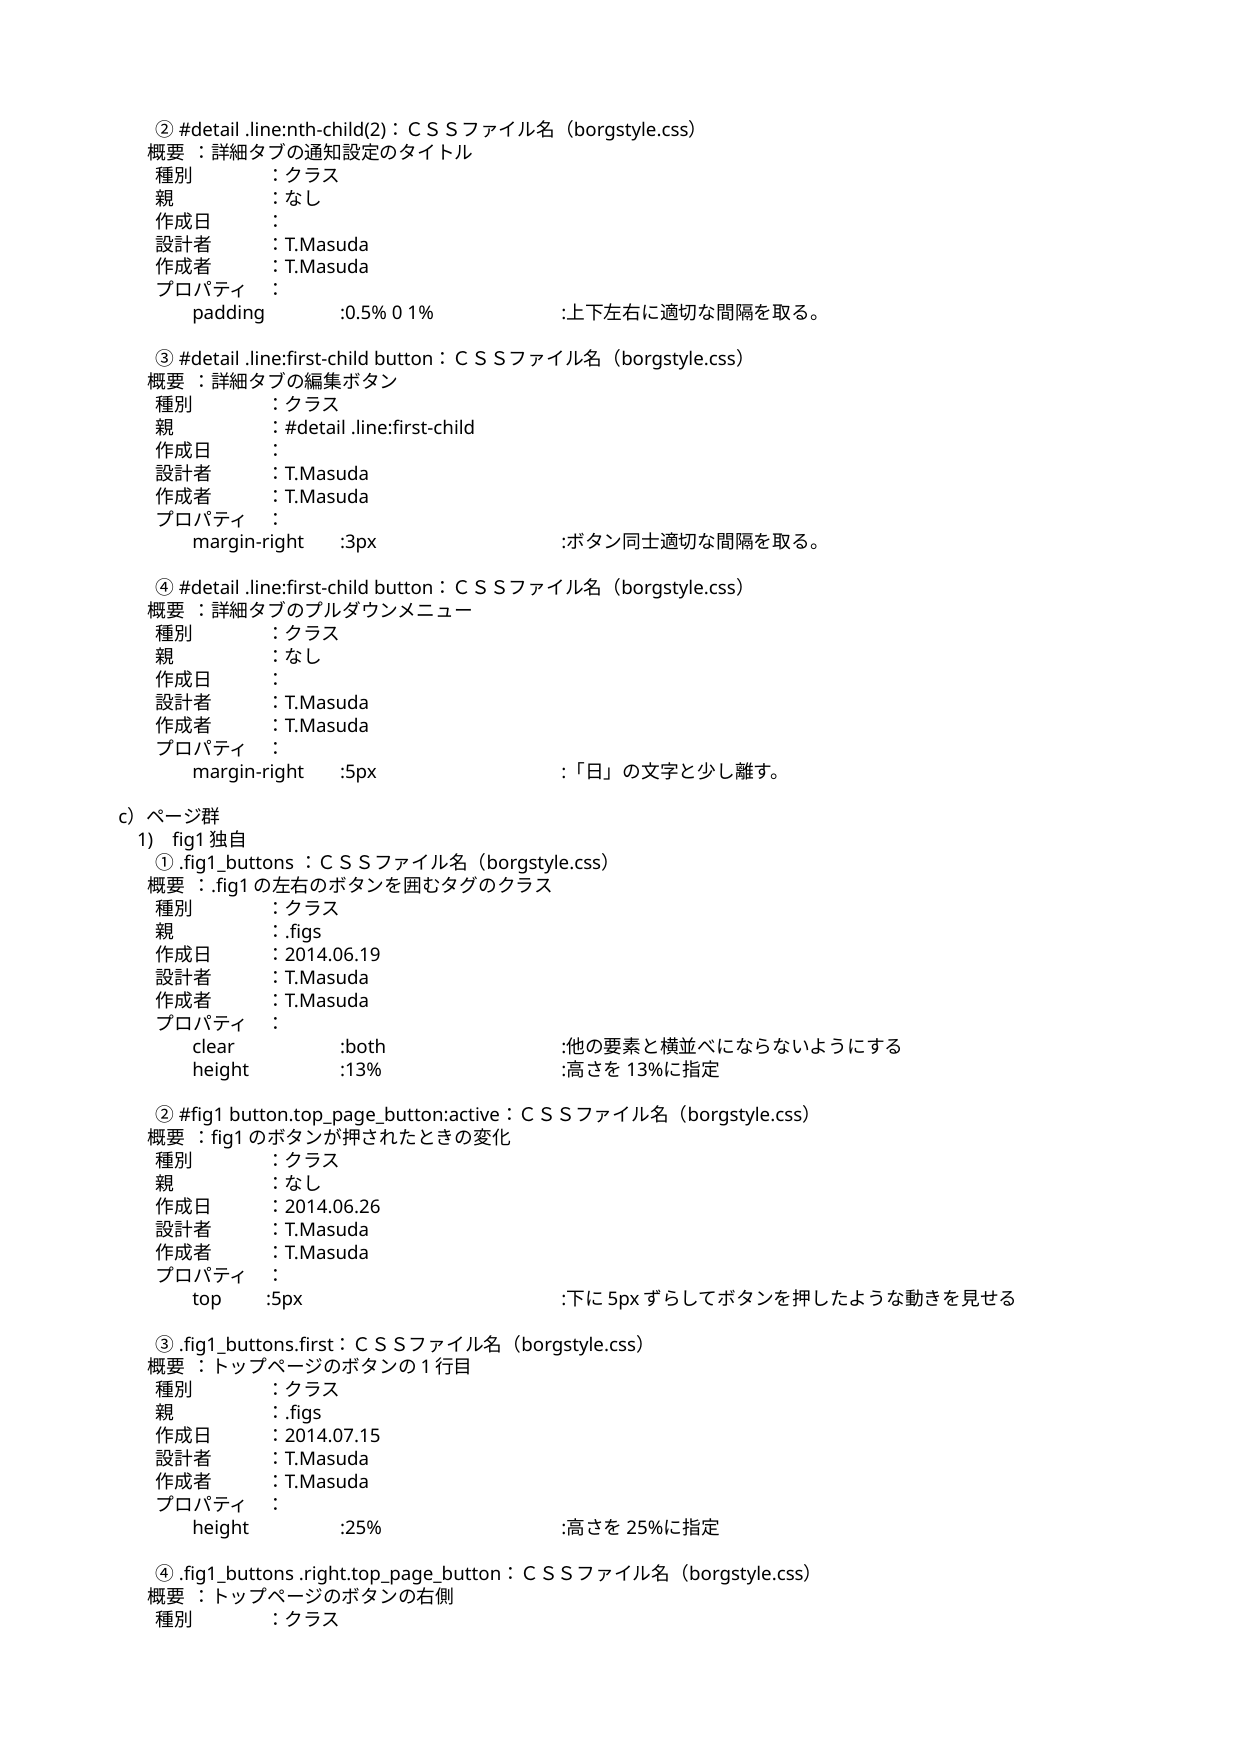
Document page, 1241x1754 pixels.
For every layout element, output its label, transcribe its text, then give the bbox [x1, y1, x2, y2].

text 作成日 ： [118, 439, 1122, 462]
text 設計者 ：T.Masuda [118, 1218, 1122, 1241]
text 親 ：なし [118, 187, 1122, 210]
text 親 ：なし [118, 1172, 1122, 1195]
text プロパティ ： [118, 278, 1122, 301]
text 概要 ：.fig1の左右のボタンを囲むタグのクラス [118, 874, 1122, 897]
text ④ #detail .line:first-child button：ＣＳＳファイル名（borgstyle.css） [118, 576, 1122, 599]
text 種別 ：クラス [118, 1149, 1122, 1172]
text 概要 ：トップページのボタンの右側 [118, 1585, 1122, 1608]
text ① .fig1_buttons ：ＣＳＳファイル名（borgstyle.css） [118, 851, 1122, 874]
text padding :0.5% 0 1% :上下左右に適切な間隔を取る。 [118, 301, 1122, 324]
text 設計者 ：T.Masuda [118, 462, 1122, 485]
text プロパティ ： [118, 1012, 1122, 1035]
text 概要 ：詳細タブの通知設定のタイトル [118, 141, 1122, 164]
text 設計者 ：T.Masuda [118, 233, 1122, 256]
text プロパティ ： [118, 1493, 1122, 1516]
text 種別 ：クラス [118, 164, 1122, 187]
text c）ページ群 [118, 806, 1122, 828]
text 作成者 ：T.Masuda [118, 485, 1122, 508]
text 親 ：.figs [118, 1401, 1122, 1424]
text 設計者 ：T.Masuda [118, 1447, 1122, 1470]
text 親 ：.figs [118, 920, 1122, 943]
text プロパティ ： [118, 508, 1122, 531]
text 親 ：#detail .line:first-child [118, 416, 1122, 439]
text 作成者 ：T.Masuda [118, 1470, 1122, 1493]
text 種別 ：クラス [118, 1378, 1122, 1401]
text ③ #detail .line:first-child button：ＣＳＳファイル名（borgstyle.css） [118, 347, 1122, 370]
text 作成日 ：2014.07.15 [118, 1424, 1122, 1447]
text margin-right :5px :「日」の文字と少し離す。 [118, 760, 1122, 783]
text 作成日 ： [118, 210, 1122, 233]
text 概要 ：トップページのボタンの1行目 [118, 1356, 1122, 1378]
text 概要 ：fig1のボタンが押されたときの変化 [118, 1126, 1122, 1149]
text 設計者 ：T.Masuda [118, 966, 1122, 989]
text margin-right :3px :ボタン同士適切な間隔を取る。 [118, 531, 1122, 553]
text 種別 ：クラス [118, 393, 1122, 416]
text 設計者 ：T.Masuda [118, 691, 1122, 714]
text 作成者 ：T.Masuda [118, 714, 1122, 737]
text 種別 ：クラス [118, 622, 1122, 645]
text プロパティ ： [118, 737, 1122, 760]
text プロパティ ： [118, 1264, 1122, 1287]
text 作成者 ：T.Masuda [118, 256, 1122, 278]
text 概要 ：詳細タブのプルダウンメニュー [118, 599, 1122, 622]
text 作成者 ：T.Masuda [118, 1241, 1122, 1264]
text 作成日 ：2014.06.19 [118, 943, 1122, 966]
text 作成日 ： [118, 668, 1122, 691]
text ② #detail .line:nth-child(2)：ＣＳＳファイル名（borgstyle.css） [118, 118, 1122, 141]
text ④ .fig1_buttons .right.top_page_button：ＣＳＳファイル名（borgstyle.css） [118, 1562, 1122, 1585]
text 作成者 ：T.Masuda [118, 989, 1122, 1012]
text 作成日 ：2014.06.26 [118, 1195, 1122, 1218]
text 親 ：なし [118, 645, 1122, 668]
text clear :both :他の要素と横並べにならないようにする [118, 1035, 1122, 1058]
text height :13% :高さを13%に指定 [118, 1058, 1122, 1081]
text ② #fig1 button.top_page_button:active：ＣＳＳファイル名（borgstyle.css） [118, 1103, 1122, 1126]
text 種別 ：クラス [118, 897, 1122, 920]
text ③ .fig1_buttons.first：ＣＳＳファイル名（borgstyle.css） [118, 1333, 1122, 1356]
text height :25% :高さを25%に指定 [118, 1516, 1122, 1539]
text top :5px :下に5pxずらしてボタンを押したような動きを見せる [118, 1287, 1122, 1310]
text 概要 ：詳細タブの編集ボタン [118, 370, 1122, 393]
text 1) fig1独自 [118, 828, 1122, 851]
text 種別 ：クラス [118, 1608, 1122, 1631]
